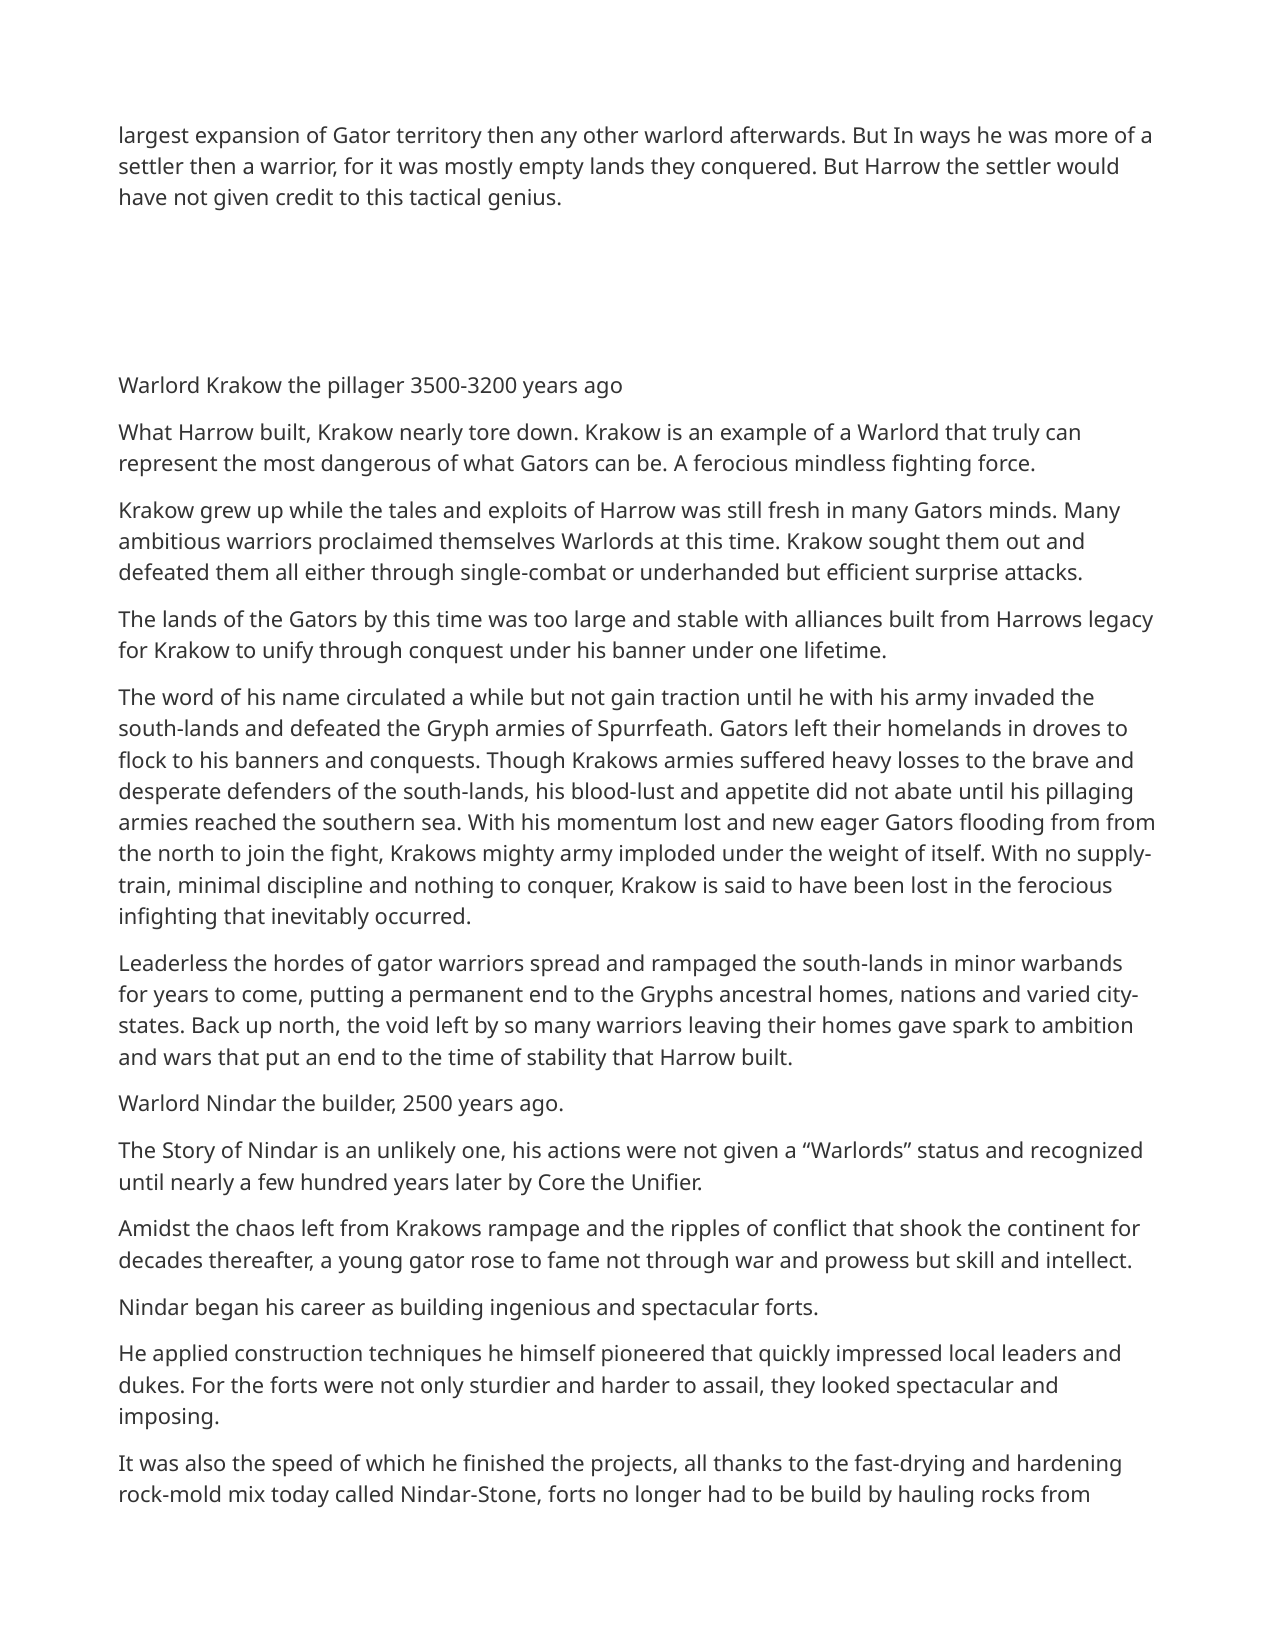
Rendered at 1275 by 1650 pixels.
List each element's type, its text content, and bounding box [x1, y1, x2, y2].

text It was also the speed of which he finished the projects, all thanks to the fast-drying and hardening rock-mold mix today called Nindar-Stone, forts no longer had to be build by hauling rocks from [118, 1446, 1157, 1509]
text Krakow grew up while the tales and exploits of Harrow was still fresh in many Gators minds. Many ambitious warriors proclaimed themselves Warlords at this time. Krakow sought them out and defeated them all either through single-combat or underhanded but efficient surprise attacks. [118, 493, 1157, 587]
text Warlord Nindar the builder, 2500 years ago. [118, 1087, 1157, 1118]
text He applied construction techniques he himself pioneered that quickly impressed local leaders and dukes. For the forts were not only sturdier and harder to assail, they looked spectacular and imposing. [118, 1337, 1157, 1431]
text The word of his name circulated a while but not gain traction until he with his army invaded the south-lands and defeated the Gryph armies of Spurrfeath. Gators left their homelands in droves to flock to his banners and conquests. Though Krakows armies suffered heavy losses to the brave and desperate defenders of the south-lands, his blood-lust and appetite did not abate until his pillaging armies reached the southern sea. With his momentum lost and new eager Gators flooding from from the north to join the fight, Krakows mighty army imploded under the weight of itself. With no supply-train, minimal discipline and nothing to conquer, Krakow is said to have been lost in the ferocious infighting that inevitably occurred. [118, 681, 1157, 931]
text Amidst the chaos left from Krakows rampage and the ripples of conflict that shook the continent for decades thereafter, a young gator rose to fame not through war and prowess but skill and intellect. [118, 1212, 1157, 1274]
text largest expansion of Gator territory then any other warlord afterwards. But In ways he was more of a settler then a warrior, for it was mostly empty lands they conquered. But Harrow the settler would have not given credit to this tactical genius. [118, 118, 1157, 212]
text Leaderless the hordes of gator warriors spread and rampaged the south-lands in minor warbands for years to come, putting a permanent end to the Gryphs ancestral homes, nations and varied city-states. Back up north, the void left by so many warriors leaving their homes gave spark to ambition and wars that put an end to the time of stability that Harrow built. [118, 946, 1157, 1071]
text What Harrow built, Krakow nearly tore down. Krakow is an example of a Warlord that truly can represent the most dangerous of what Gators can be. A ferocious mindless fighting force. [118, 415, 1157, 477]
text The lands of the Gators by this time was too large and stable with alliances built from Harrows legacy for Krakow to unify through conquest under his banner under one lifetime. [118, 602, 1157, 665]
text Warlord Krakow the pillager 3500-3200 years ago [118, 368, 1157, 399]
text Nindar began his career as building ingenious and spectacular forts. [118, 1290, 1157, 1321]
text The Story of Nindar is an unlikely one, his actions were not given a “Warlords” status and recognized until nearly a few hundred years later by Core the Unifier. [118, 1134, 1157, 1196]
